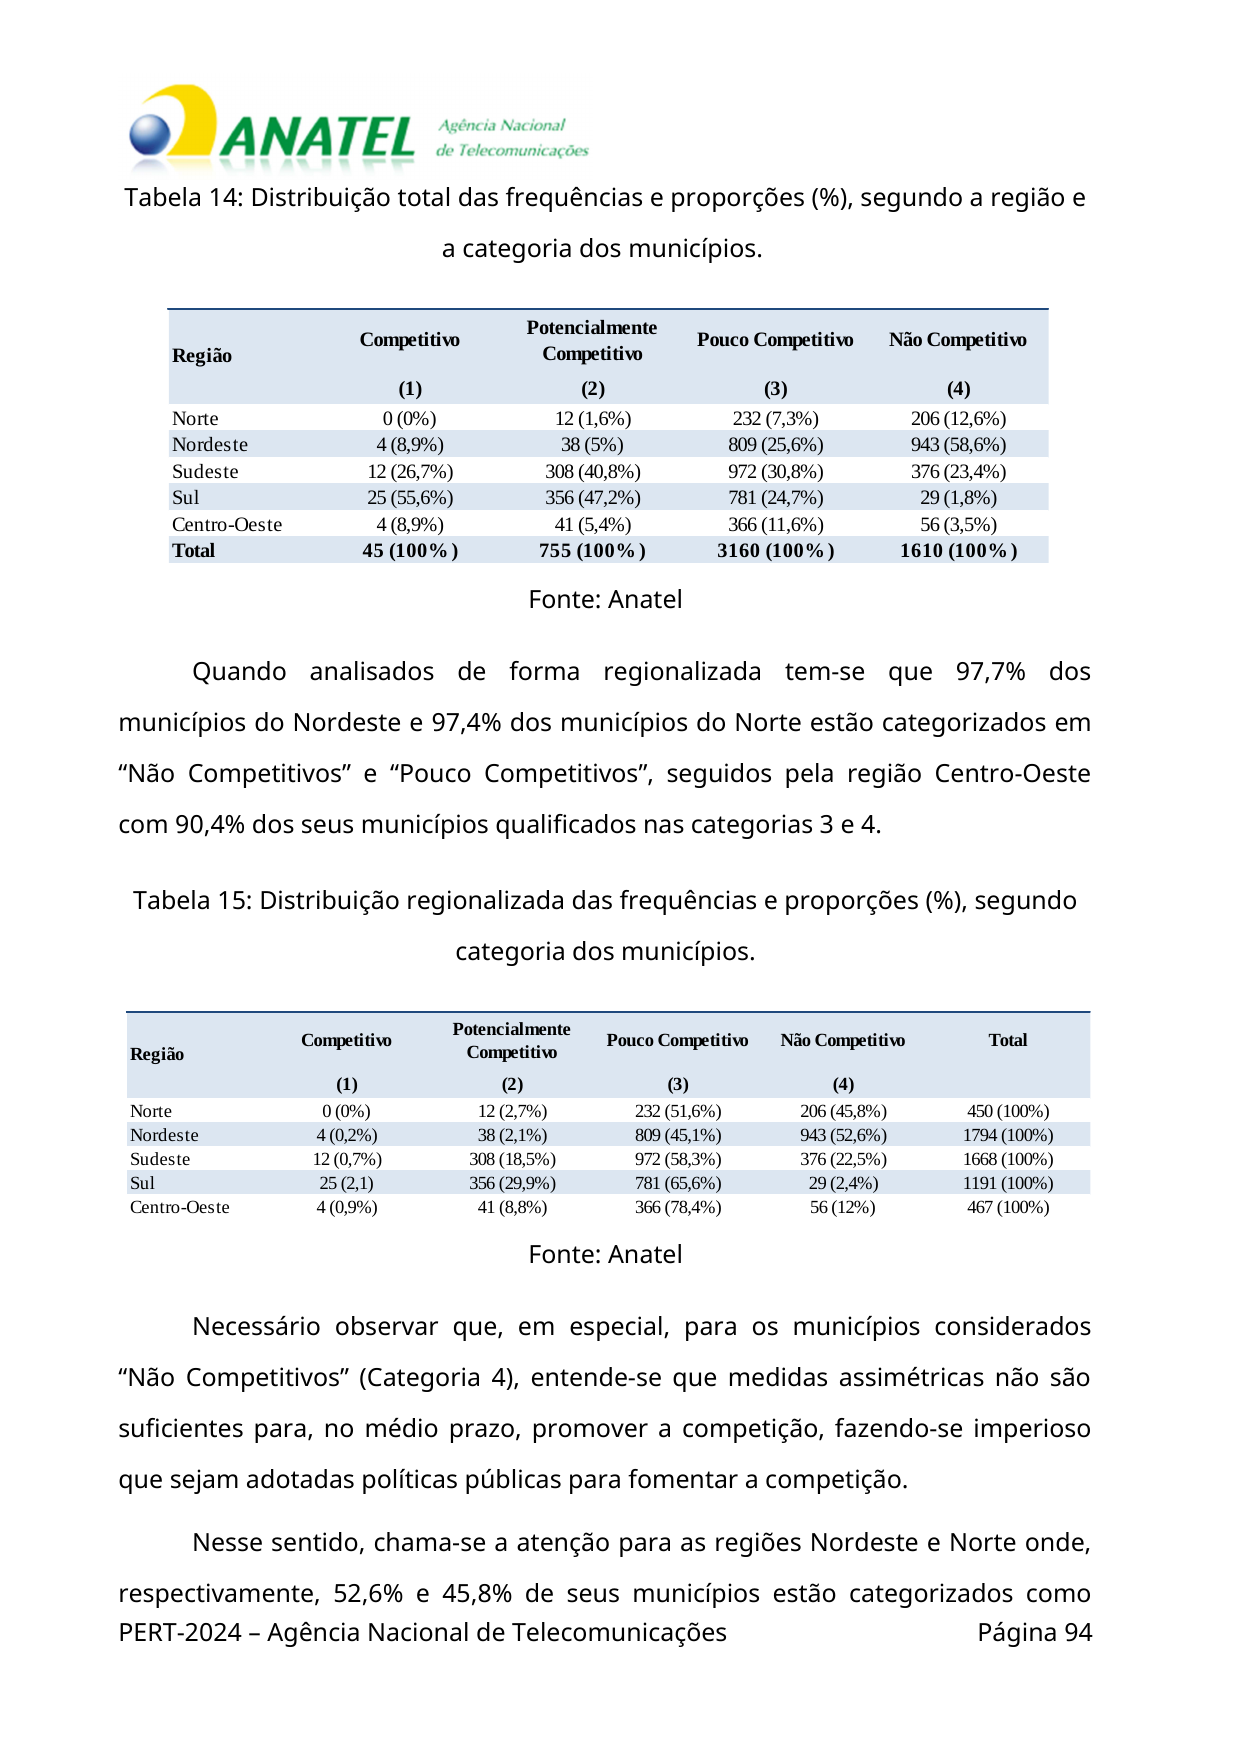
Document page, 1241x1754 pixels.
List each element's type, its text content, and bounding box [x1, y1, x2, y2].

text Fonte: Anatel [118, 1236, 1093, 1270]
subtitle Tabela 14: Distribuição total das frequências e proporções (%), segundo a região e a categoria dos municípios. [118, 179, 1093, 264]
text Fonte: Anatel [118, 582, 1093, 616]
text Necessário observar que, em especial, para os municípios considerados “Não Competitivos” (Categoria 4), entende-se que medidas assimétricas não são suficientes para, no médio prazo, promover a competição, fazendo-se imperioso que sejam adotadas políticas públicas para fomentar a competição. [118, 1308, 1093, 1495]
subtitle Tabela 15: Distribuição regionalizada das frequências e proporções (%), segundo categoria dos municípios. [118, 883, 1093, 968]
text Quando analisados de forma regionalizada tem-se que 97,7% dos municípios do Nordeste e 97,4% dos municípios do Norte estão categorizados em “Não Competitivos” e “Pouco Competitivos”, seguidos pela região Centro-Oeste com 90,4% dos seus municípios qualificados nas categorias 3 e 4. [118, 653, 1093, 841]
text Nesse sentido, chama-se a atenção para as regiões Nordeste e Norte onde, respectivamente, 52,6% e 45,8% de seus municípios estão categorizados como [118, 1525, 1093, 1610]
